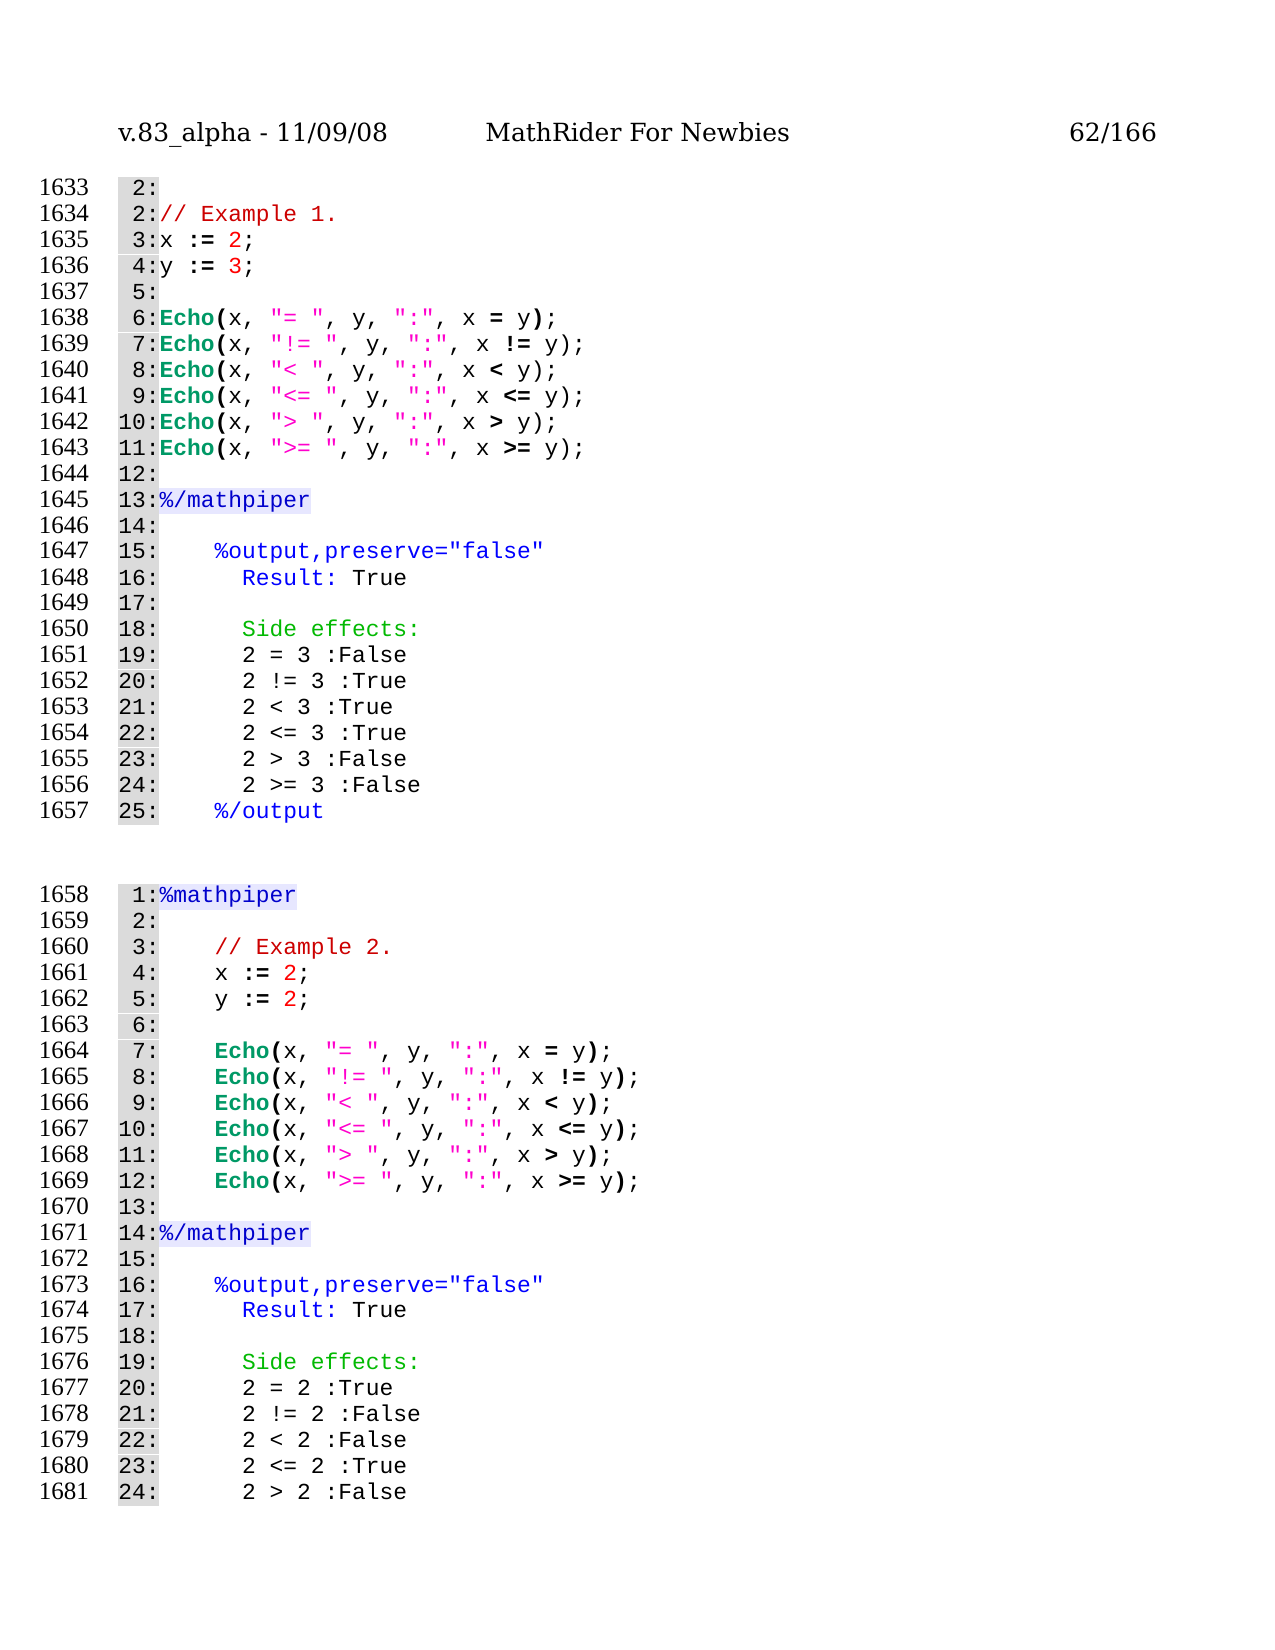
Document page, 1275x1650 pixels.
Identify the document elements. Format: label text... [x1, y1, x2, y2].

text 2:// Example 1. [118, 203, 1157, 229]
text 6: [118, 1013, 1157, 1039]
text 7: Echo(x, "= ", y, ":", x = y); [118, 1039, 1157, 1065]
text 25: %/output [118, 799, 1157, 825]
text 5: y := 2; [118, 988, 1157, 1013]
text 11:Echo(x, ">= ", y, ":", x >= y); [118, 436, 1157, 462]
text 7:Echo(x, "!= ", y, ":", x != y); [118, 332, 1157, 358]
text 14: [118, 514, 1157, 540]
text 13:%/mathpiper [118, 488, 1157, 514]
text 3: // Example 2. [118, 936, 1157, 962]
text 23: 2 <= 2 :True [118, 1454, 1157, 1480]
text 12: [118, 462, 1157, 488]
text 4:y := 3; [118, 254, 1157, 281]
text 16: Result: True [118, 566, 1157, 592]
text 9: Echo(x, "< ", y, ":", x < y); [118, 1091, 1157, 1117]
text 5: [118, 281, 1157, 306]
text 22: 2 < 2 :False [118, 1428, 1157, 1454]
text 24: 2 > 2 :False [118, 1480, 1157, 1506]
text 19: 2 = 3 :False [118, 644, 1157, 669]
text 3:x := 2; [118, 229, 1157, 254]
text 15: %output,preserve="false" [118, 540, 1157, 566]
text 20: 2 != 3 :True [118, 669, 1157, 696]
text 10:Echo(x, "> ", y, ":", x > y); [118, 410, 1157, 436]
text 21: 2 < 3 :True [118, 696, 1157, 721]
text 4: x := 2; [118, 962, 1157, 988]
text 10: Echo(x, "<= ", y, ":", x <= y); [118, 1117, 1157, 1143]
text 2: [118, 177, 1157, 203]
text 23: 2 > 3 :False [118, 747, 1157, 773]
text 15: [118, 1247, 1157, 1273]
text 13: [118, 1195, 1157, 1221]
text 20: 2 = 2 :True [118, 1377, 1157, 1403]
text 12: Echo(x, ">= ", y, ":", x >= y); [118, 1169, 1157, 1195]
text 6:Echo(x, "= ", y, ":", x = y); [118, 306, 1157, 332]
text 18: Side effects: [118, 618, 1157, 644]
text 11: Echo(x, "> ", y, ":", x > y); [118, 1143, 1157, 1169]
text 19: Side effects: [118, 1351, 1157, 1377]
text 24: 2 >= 3 :False [118, 773, 1157, 799]
text 9:Echo(x, "<= ", y, ":", x <= y); [118, 384, 1157, 410]
text 17: [118, 592, 1157, 618]
text 14:%/mathpiper [118, 1221, 1157, 1247]
text 1:%mathpiper [118, 884, 1157, 910]
text 8: Echo(x, "!= ", y, ":", x != y); [118, 1065, 1157, 1091]
text 16: %output,preserve="false" [118, 1273, 1157, 1299]
text 2: [118, 910, 1157, 936]
text 8:Echo(x, "< ", y, ":", x < y); [118, 358, 1157, 384]
text 22: 2 <= 3 :True [118, 721, 1157, 747]
text 21: 2 != 2 :False [118, 1403, 1157, 1428]
text 17: Result: True [118, 1299, 1157, 1325]
text 18: [118, 1325, 1157, 1351]
